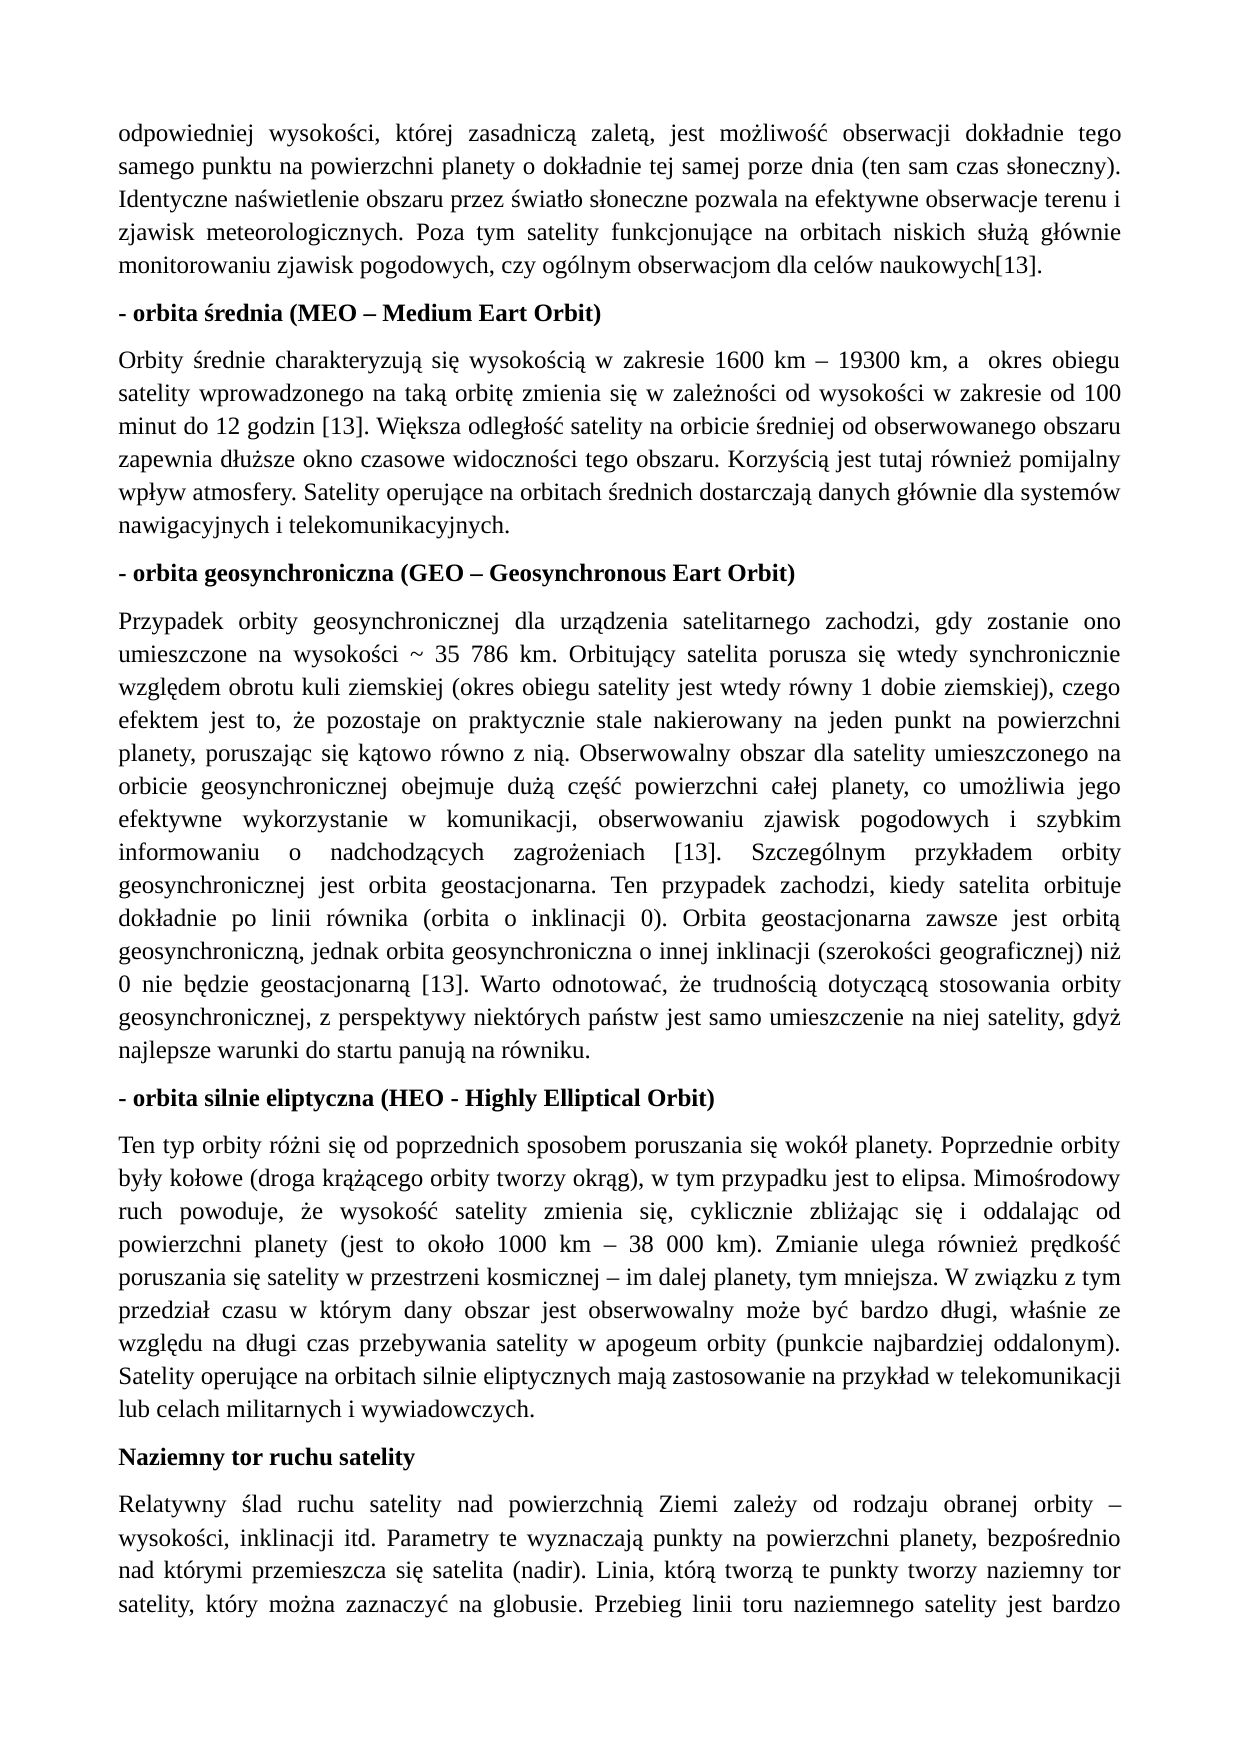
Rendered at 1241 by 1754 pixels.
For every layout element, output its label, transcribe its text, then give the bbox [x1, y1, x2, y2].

text Naziemny tor ruchu satelity [118, 1442, 1122, 1471]
text - orbita średnia (MEO – Medium Eart Orbit) [118, 298, 1122, 327]
text Relatywny ślad ruchu satelity nad powierzchnią Ziemi zależy od rodzaju obranej orbity – wysokości, inklinacji itd. Parametry te wyznaczają punkty na powierzchni planety, bezpośrednio nad którymi przemieszcza się satelita (nadir). Linia, którą tworzą te punkty tworzy naziemny tor satelity, który można zaznaczyć na globusie. Przebieg linii toru naziemnego satelity jest bardzo [118, 1489, 1122, 1617]
text odpowiedniej wysokości, której zasadniczą zaletą, jest możliwość obserwacji dokładnie tego samego punktu na powierzchni planety o dokładnie tej samej porze dnia (ten sam czas słoneczny). Identyczne naświetlenie obszaru przez światło słoneczne pozwala na efektywne obserwacje terenu i zjawisk meteorologicznych. Poza tym satelity funkcjonujące na orbitach niskich służą głównie monitorowaniu zjawisk pogodowych, czy ogólnym obserwacjom dla celów naukowych[13]. [118, 118, 1122, 279]
text Ten typ orbity różni się od poprzednich sposobem poruszania się wokół planety. Poprzednie orbity były kołowe (droga krążącego orbity tworzy okrąg), w tym przypadku jest to elipsa. Mimośrodowy ruch powoduje, że wysokość satelity zmienia się, cyklicznie zbliżając się i oddalając od powierzchni planety (jest to około 1000 km – 38 000 km). Zmianie ulega również prędkość poruszania się satelity w przestrzeni kosmicznej – im dalej planety, tym mniejsza. W związku z tym przedział czasu w którym dany obszar jest obserwowalny może być bardzo długi, właśnie ze względu na długi czas przebywania satelity w apogeum orbity (punkcie najbardziej oddalonym). Satelity operujące na orbitach silnie eliptycznych mają zastosowanie na przykład w telekomunikacji lub celach militarnych i wywiadowczych. [118, 1130, 1122, 1423]
text - orbita silnie eliptyczna (HEO - Highly Elliptical Orbit) [118, 1083, 1122, 1111]
text Przypadek orbity geosynchronicznej dla urządzenia satelitarnego zachodzi, gdy zostanie ono umieszczone na wysokości ~ 35 786 km. Orbitujący satelita porusza się wtedy synchronicznie względem obrotu kuli ziemskiej (okres obiegu satelity jest wtedy równy 1 dobie ziemskiej), czego efektem jest to, że pozostaje on praktycznie stale nakierowany na jeden punkt na powierzchni planety, poruszając się kątowo równo z nią. Obserwowalny obszar dla satelity umieszczonego na orbicie geosynchronicznej obejmuje dużą część powierzchni całej planety, co umożliwia jego efektywne wykorzystanie w komunikacji, obserwowaniu zjawisk pogodowych i szybkim informowaniu o nadchodzących zagrożeniach [13]. Szczególnym przykładem orbity geosynchronicznej jest orbita geostacjonarna. Ten przypadek zachodzi, kiedy satelita orbituje dokładnie po linii równika (orbita o inklinacji 0). Orbita geostacjonarna zawsze jest orbitą geosynchroniczną, jednak orbita geosynchroniczna o innej inklinacji (szerokości geograficznej) niż 0 nie będzie geostacjonarną [13]. Warto odnotować, że trudnością dotyczącą stosowania orbity geosynchronicznej, z perspektywy niektórych państw jest samo umieszczenie na niej satelity, gdyż najlepsze warunki do startu panują na równiku. [118, 606, 1122, 1064]
text Orbity średnie charakteryzują się wysokością w zakresie 1600 km – 19300 km, a okres obiegu satelity wprowadzonego na taką orbitę zmienia się w zależności od wysokości w zakresie od 100 minut do 12 godzin [13]. Większa odległość satelity na orbicie średniej od obserwowanego obszaru zapewnia dłuższe okno czasowe widoczności tego obszaru. Korzyścią jest tutaj również pomijalny wpływ atmosfery. Satelity operujące na orbitach średnich dostarczają danych głównie dla systemów nawigacyjnych i telekomunikacyjnych. [118, 345, 1122, 539]
text - orbita geosynchroniczna (GEO – Geosynchronous Eart Orbit) [118, 558, 1122, 587]
